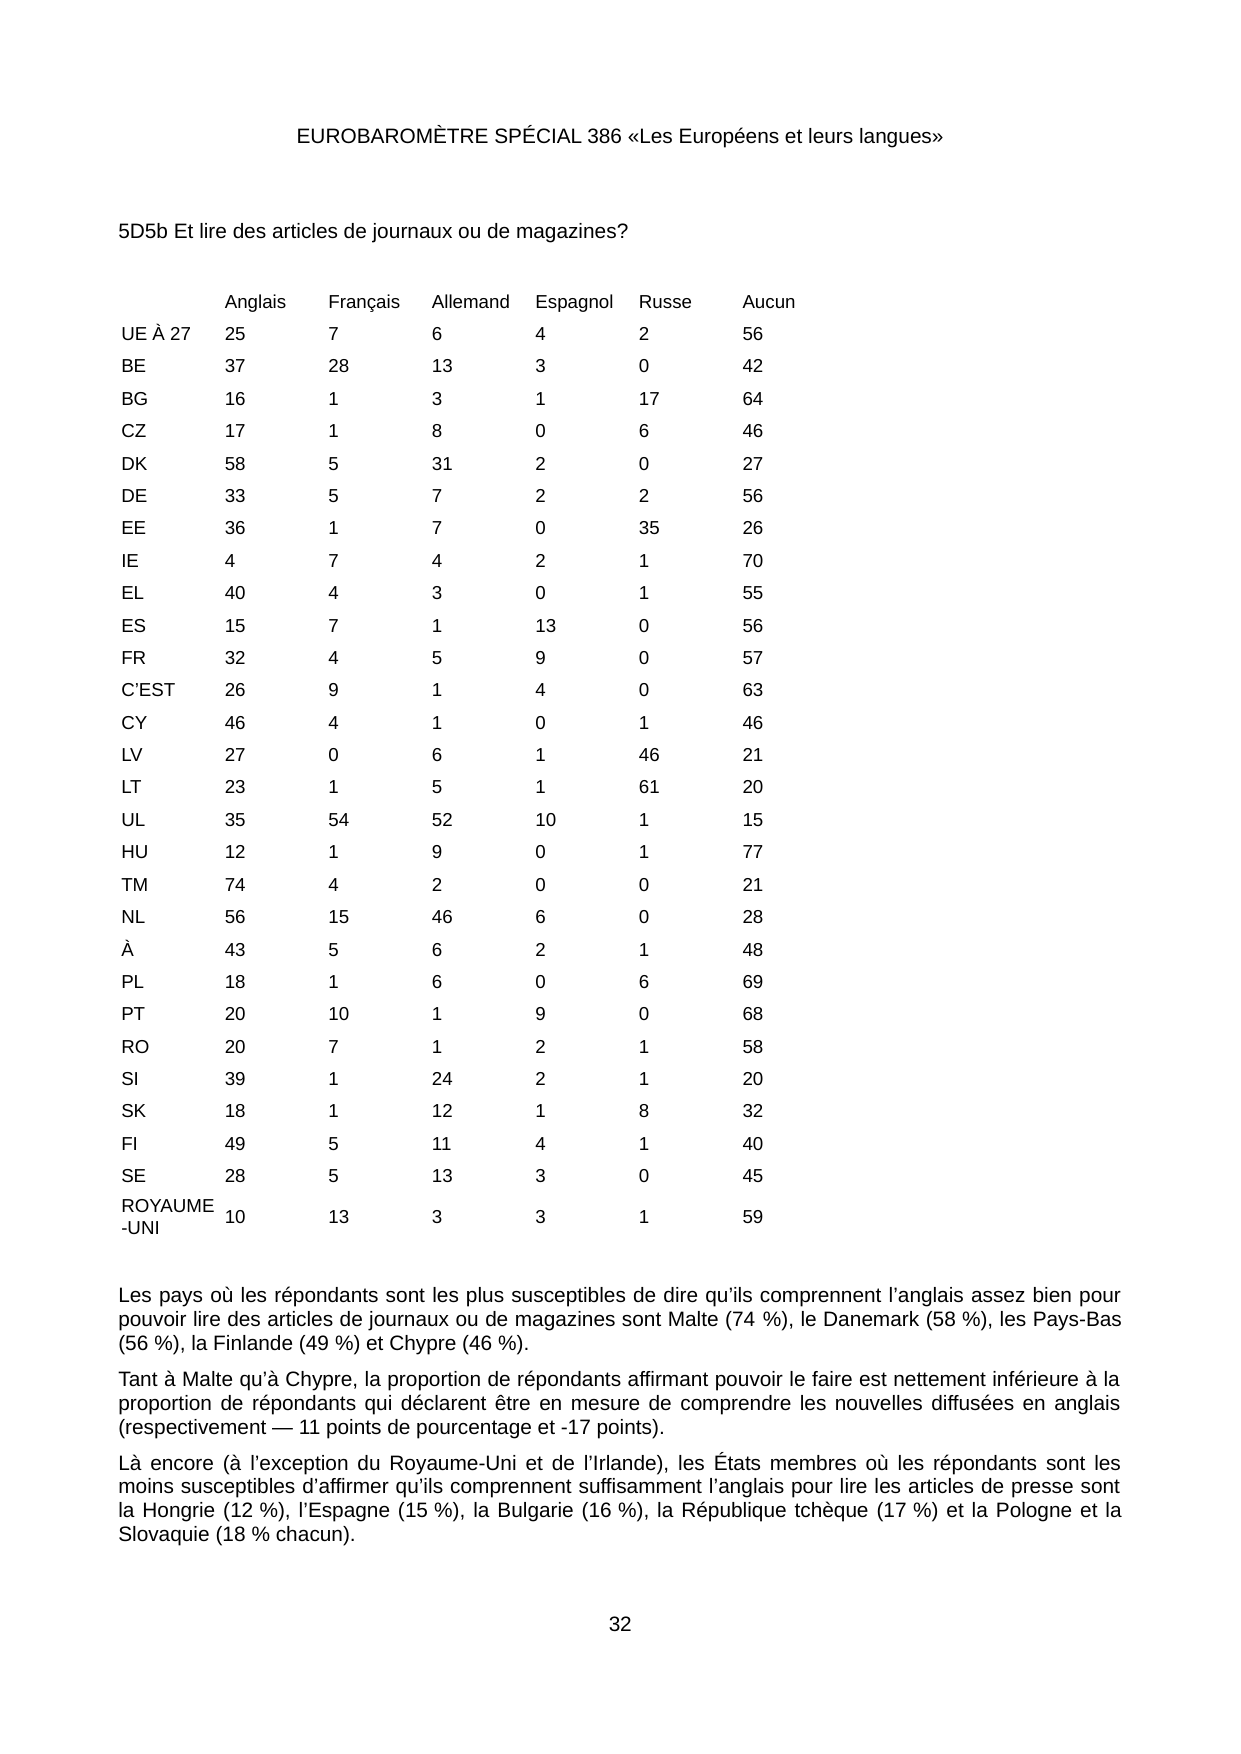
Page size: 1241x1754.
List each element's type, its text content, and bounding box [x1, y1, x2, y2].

table_cell 1 [636, 836, 739, 868]
table_cell 0 [636, 350, 739, 382]
table_cell 26 [739, 512, 843, 544]
table_cell 1 [636, 544, 739, 577]
table_cell 2 [532, 479, 636, 512]
table_cell 4 [325, 706, 429, 738]
table_cell 70 [739, 544, 843, 577]
table_cell 8 [429, 415, 532, 447]
table_cell 1 [325, 512, 429, 544]
table_cell 40 [739, 1127, 843, 1160]
table_cell 3 [429, 1192, 532, 1241]
table_header Allemand [429, 285, 532, 317]
table_cell 1 [325, 1095, 429, 1127]
table_cell ES [118, 609, 222, 641]
table_cell 21 [739, 739, 843, 771]
table_cell 2 [429, 868, 532, 901]
table_cell 10 [532, 803, 636, 836]
table_cell 15 [222, 609, 325, 641]
table_cell PT [118, 998, 222, 1030]
table_header Français [325, 285, 429, 317]
table_cell 1 [636, 803, 739, 836]
table_cell CY [118, 706, 222, 738]
table_cell 1 [429, 609, 532, 641]
table_cell EE [118, 512, 222, 544]
table_cell 15 [325, 901, 429, 933]
table_cell 12 [429, 1095, 532, 1127]
table_cell 1 [429, 998, 532, 1030]
table_cell 1 [636, 933, 739, 965]
table_cell 9 [429, 836, 532, 868]
table_cell 1 [532, 382, 636, 414]
table_cell 20 [739, 1063, 843, 1095]
table_cell 2 [532, 1030, 636, 1062]
table_cell 0 [636, 674, 739, 706]
table_cell 37 [222, 350, 325, 382]
table_cell 4 [532, 674, 636, 706]
table_cell 46 [222, 706, 325, 738]
table_cell 63 [739, 674, 843, 706]
table_cell 20 [222, 998, 325, 1030]
table_cell 7 [429, 479, 532, 512]
table_cell 1 [429, 706, 532, 738]
table_cell 20 [739, 771, 843, 803]
table_cell 5 [325, 1160, 429, 1192]
table_cell 35 [222, 803, 325, 836]
table_cell 5 [325, 933, 429, 965]
table_cell 0 [636, 1160, 739, 1192]
table_cell 3 [532, 1192, 636, 1241]
table_cell 43 [222, 933, 325, 965]
table_cell À [118, 933, 222, 965]
table_cell 77 [739, 836, 843, 868]
table_cell 6 [429, 318, 532, 350]
table_cell 1 [325, 771, 429, 803]
table_cell 39 [222, 1063, 325, 1095]
table_cell 4 [325, 868, 429, 901]
table_cell 6 [636, 965, 739, 998]
table_cell 16 [222, 382, 325, 414]
table_cell 10 [222, 1192, 325, 1241]
table_cell 0 [532, 706, 636, 738]
table_cell 28 [222, 1160, 325, 1192]
table_cell ROYAUME-UNI [118, 1192, 222, 1241]
table_cell 1 [325, 965, 429, 998]
table_cell 0 [532, 577, 636, 609]
table_cell 1 [325, 415, 429, 447]
table_cell 46 [739, 415, 843, 447]
table_cell DE [118, 479, 222, 512]
table_cell 28 [739, 901, 843, 933]
table_cell 5 [429, 771, 532, 803]
table_cell 68 [739, 998, 843, 1030]
table_cell 17 [636, 382, 739, 414]
table_cell 6 [532, 901, 636, 933]
table_cell 6 [636, 415, 739, 447]
text Les pays où les répondants sont les plus susceptibles de dire qu’ils comprennent l’anglais assez bien pour pouvoir lire des articles de journaux ou de magazines sont Malte (74 %), le Danemark (58 %), les Pays-Bas (56 %), la Finlande (49 %) et Chypre (46 %). [118, 1283, 1122, 1355]
table_cell TM [118, 868, 222, 901]
table_cell 9 [325, 674, 429, 706]
table_cell 1 [429, 674, 532, 706]
table_cell 17 [222, 415, 325, 447]
table_cell 42 [739, 350, 843, 382]
table_cell 33 [222, 479, 325, 512]
table_cell 27 [739, 447, 843, 479]
table_cell C’EST [118, 674, 222, 706]
table_cell 1 [532, 771, 636, 803]
table_cell BE [118, 350, 222, 382]
table_cell UE À 27 [118, 318, 222, 350]
table_cell CZ [118, 415, 222, 447]
table_cell 55 [739, 577, 843, 609]
table_cell BG [118, 382, 222, 414]
table_cell 5 [325, 479, 429, 512]
table_cell 6 [429, 739, 532, 771]
table_cell 23 [222, 771, 325, 803]
table_cell 25 [222, 318, 325, 350]
table_cell 5 [429, 641, 532, 674]
table_header Espagnol [532, 285, 636, 317]
table_cell 46 [429, 901, 532, 933]
table_cell 59 [739, 1192, 843, 1241]
table_cell 11 [429, 1127, 532, 1160]
table_cell 2 [532, 447, 636, 479]
table_cell SK [118, 1095, 222, 1127]
table_cell 0 [532, 965, 636, 998]
table_cell 1 [636, 706, 739, 738]
table_cell HU [118, 836, 222, 868]
table_cell 54 [325, 803, 429, 836]
table_cell EL [118, 577, 222, 609]
table_cell 2 [532, 1063, 636, 1095]
table_cell 1 [532, 1095, 636, 1127]
table_cell 1 [636, 577, 739, 609]
table_cell 1 [636, 1127, 739, 1160]
table_cell IE [118, 544, 222, 577]
table_cell 2 [532, 544, 636, 577]
table_cell 56 [739, 479, 843, 512]
table_cell 4 [325, 577, 429, 609]
table_header Russe [636, 285, 739, 317]
text 5D5b Et lire des articles de journaux ou de magazines? [118, 219, 1122, 243]
table_cell 56 [222, 901, 325, 933]
table_cell 0 [325, 739, 429, 771]
table_cell 56 [739, 609, 843, 641]
table_cell 46 [636, 739, 739, 771]
table_cell 0 [636, 609, 739, 641]
table_cell 52 [429, 803, 532, 836]
table_cell 8 [636, 1095, 739, 1127]
table_cell 36 [222, 512, 325, 544]
table_cell 2 [532, 933, 636, 965]
table_cell 7 [325, 609, 429, 641]
table_cell 24 [429, 1063, 532, 1095]
table_header Aucun [739, 285, 843, 317]
table_cell 20 [222, 1030, 325, 1062]
table_cell 1 [636, 1192, 739, 1241]
table_cell UL [118, 803, 222, 836]
table_cell 28 [325, 350, 429, 382]
table_header Anglais [222, 285, 325, 317]
table_cell 1 [532, 739, 636, 771]
table_cell 5 [325, 447, 429, 479]
table_cell 0 [636, 641, 739, 674]
table_cell FI [118, 1127, 222, 1160]
table_cell 0 [532, 836, 636, 868]
table_cell LT [118, 771, 222, 803]
table_cell 5 [325, 1127, 429, 1160]
table_cell 18 [222, 1095, 325, 1127]
table_cell 32 [222, 641, 325, 674]
table_cell 7 [325, 544, 429, 577]
table_cell LV [118, 739, 222, 771]
text Là encore (à l’exception du Royaume-Uni et de l’Irlande), les États membres où les répondants sont les moins susceptibles d’affirmer qu’ils comprennent suffisamment l’anglais pour lire les articles de presse sont la Hongrie (12 %), l’Espagne (15 %), la Bulgarie (16 %), la République tchèque (17 %) et la Pologne et la Slovaquie (18 % chacun). [118, 1450, 1122, 1546]
text Tant à Malte qu’à Chypre, la proportion de répondants affirmant pouvoir le faire est nettement inférieure à la proportion de répondants qui déclarent être en mesure de comprendre les nouvelles diffusées en anglais (respectivement — 11 points de pourcentage et -17 points). [118, 1367, 1122, 1438]
table_cell 56 [739, 318, 843, 350]
table_cell 3 [532, 1160, 636, 1192]
table_cell 40 [222, 577, 325, 609]
table_cell 48 [739, 933, 843, 965]
table_cell 1 [325, 382, 429, 414]
table_cell 0 [532, 415, 636, 447]
table_cell 27 [222, 739, 325, 771]
table_cell 21 [739, 868, 843, 901]
table_cell 1 [325, 836, 429, 868]
table_cell 45 [739, 1160, 843, 1192]
table_cell 58 [222, 447, 325, 479]
table_cell 13 [429, 1160, 532, 1192]
table_cell 9 [532, 998, 636, 1030]
table_cell 0 [636, 447, 739, 479]
table_cell 2 [636, 479, 739, 512]
table_cell FR [118, 641, 222, 674]
table_cell 4 [429, 544, 532, 577]
table_cell SE [118, 1160, 222, 1192]
table_cell 0 [636, 998, 739, 1030]
table_cell 31 [429, 447, 532, 479]
table_cell 4 [532, 1127, 636, 1160]
table_cell 10 [325, 998, 429, 1030]
table_cell 7 [325, 1030, 429, 1062]
table_cell 35 [636, 512, 739, 544]
table_cell 13 [429, 350, 532, 382]
table_cell 46 [739, 706, 843, 738]
table_cell RO [118, 1030, 222, 1062]
table_cell 32 [739, 1095, 843, 1127]
table_cell 3 [429, 577, 532, 609]
table_cell 0 [636, 901, 739, 933]
table_cell 3 [532, 350, 636, 382]
table_cell 0 [636, 868, 739, 901]
table_cell 18 [222, 965, 325, 998]
table_cell PL [118, 965, 222, 998]
table_cell 9 [532, 641, 636, 674]
table_cell 69 [739, 965, 843, 998]
table_cell 4 [325, 641, 429, 674]
table_cell NL [118, 901, 222, 933]
table_cell 4 [222, 544, 325, 577]
table_cell 2 [636, 318, 739, 350]
table_cell 57 [739, 641, 843, 674]
table_cell 3 [429, 382, 532, 414]
table_cell 49 [222, 1127, 325, 1160]
table_cell 1 [325, 1063, 429, 1095]
table_cell 1 [636, 1063, 739, 1095]
table_cell 7 [429, 512, 532, 544]
table_cell 26 [222, 674, 325, 706]
table_cell 4 [532, 318, 636, 350]
table_cell 6 [429, 965, 532, 998]
table_cell 12 [222, 836, 325, 868]
table_cell 61 [636, 771, 739, 803]
table_cell DK [118, 447, 222, 479]
table_cell 13 [532, 609, 636, 641]
table_cell 74 [222, 868, 325, 901]
table_cell SI [118, 1063, 222, 1095]
table_cell 1 [636, 1030, 739, 1062]
table_cell 13 [325, 1192, 429, 1241]
table_cell 15 [739, 803, 843, 836]
table_cell 0 [532, 512, 636, 544]
table_header [118, 285, 222, 317]
table_cell 7 [325, 318, 429, 350]
table_cell 1 [429, 1030, 532, 1062]
table_cell 6 [429, 933, 532, 965]
table_cell 0 [532, 868, 636, 901]
table_cell 58 [739, 1030, 843, 1062]
table_cell 64 [739, 382, 843, 414]
